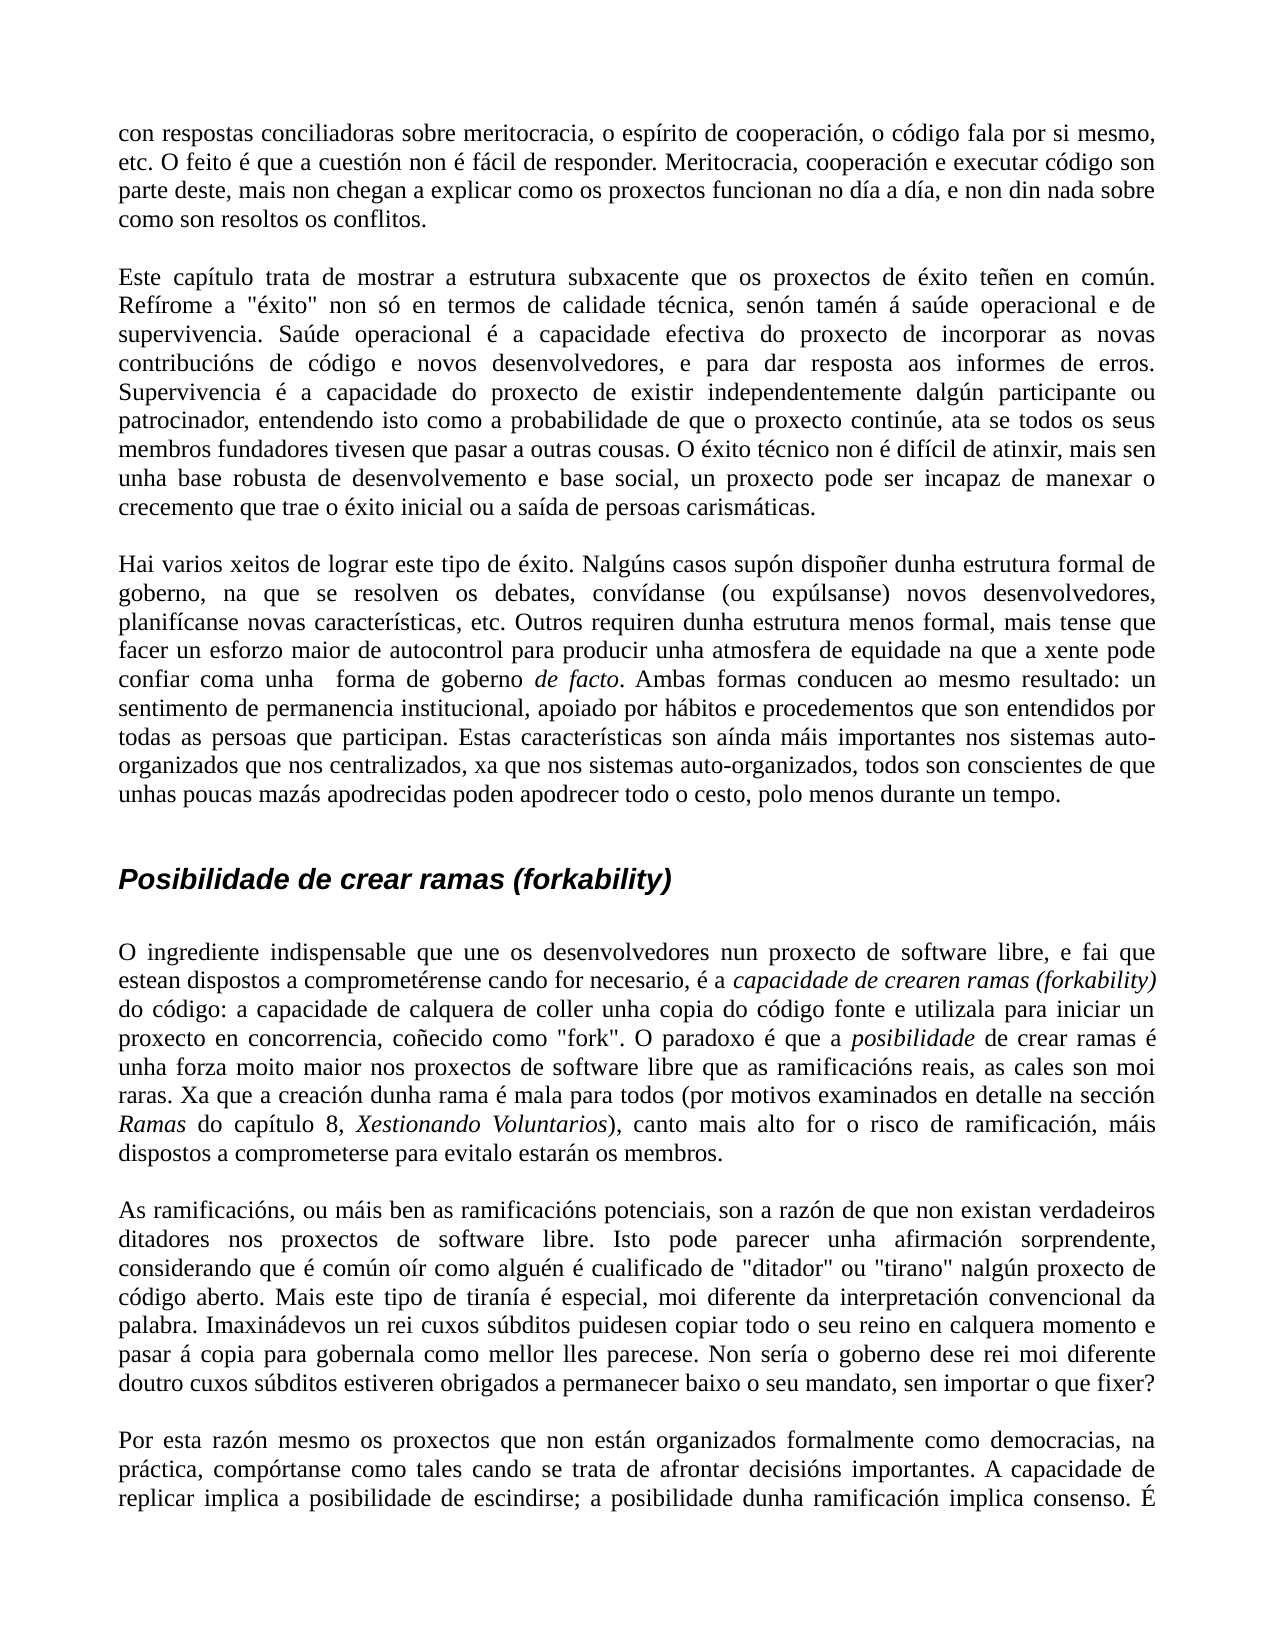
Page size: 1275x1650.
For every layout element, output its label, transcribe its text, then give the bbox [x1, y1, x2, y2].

text As ramificacións, ou máis ben as ramificacións potenciais, son a razón de que non existan verdadeiros ditadores nos proxectos de software libre. Isto pode parecer unha afirmación sorprendente, considerando que é común oír como alguén é cualificado de "ditador" ou "tirano" nalgún proxecto de código aberto. Mais este tipo de tiranía é especial, moi diferente da interpretación convencional da palabra. Imaxinádevos un rei cuxos súbditos puidesen copiar todo o seu reino en calquera momento e pasar á copia para gobernala como mellor lles parecese. Non sería o goberno dese rei moi diferente doutro cuxos súbditos estiveren obrigados a permanecer baixo o seu mandato, sen importar o que fixer? [118, 1195, 1157, 1397]
text O ingrediente indispensable que une os desenvolvedores nun proxecto de software libre, e fai que estean dispostos a comprometérense cando for necesario, é a capacidade de crearen ramas (forkability) do código: a capacidade de calquera de coller unha copia do código fonte e utilizala para iniciar un proxecto en concorrencia, coñecido como "fork". O paradoxo é que a posibilidade de crear ramas é unha forza moito maior nos proxectos de software libre que as ramificacións reais, as cales son moi raras. Xa que a creación dunha rama é mala para todos (por motivos examinados en detalle na sección Ramas do capítulo 8, Xestionando Voluntarios), canto mais alto for o risco de ramificación, máis dispostos a comprometerse para evitalo estarán os membros. [118, 937, 1157, 1167]
text con respostas conciliadoras sobre meritocracia, o espírito de cooperación, o código fala por si mesmo, etc. O feito é que a cuestión non é fácil de responder. Meritocracia, cooperación e executar código son parte deste, mais non chegan a explicar como os proxectos funcionan no día a día, e non din nada sobre como son resoltos os conflitos. [118, 118, 1157, 233]
text Hai varios xeitos de lograr este tipo de éxito. Nalgúns casos supón dispoñer dunha estrutura formal de goberno, na que se resolven os debates, convídanse (ou expúlsanse) novos desenvolvedores, planifícanse novas características, etc. Outros requiren dunha estrutura menos formal, mais tense que facer un esforzo maior de autocontrol para producir unha atmosfera de equidade na que a xente pode confiar coma unha forma de goberno de facto. Ambas formas conducen ao mesmo resultado: un sentimento de permanencia institucional, apoiado por hábitos e procedementos que son entendidos por todas as persoas que participan. Estas características son aínda máis importantes nos sistemas auto-organizados que nos centralizados, xa que nos sistemas auto-organizados, todos son conscientes de que unhas poucas mazás apodrecidas poden apodrecer todo o cesto, polo menos durante un tempo. [118, 549, 1157, 808]
text Este capítulo trata de mostrar a estrutura subxacente que os proxectos de éxito teñen en común. Refírome a "éxito" non só en termos de calidade técnica, senón tamén á saúde operacional e de supervivencia. Saúde operacional é a capacidade efectiva do proxecto de incorporar as novas contribucións de código e novos desenvolvedores, e para dar resposta aos informes de erros. Supervivencia é a capacidade do proxecto de existir independentemente dalgún participante ou patrocinador, entendendo isto como a probabilidade de que o proxecto continúe, ata se todos os seus membros fundadores tivesen que pasar a outras cousas. O éxito técnico non é difícil de atinxir, mais sen unha base robusta de desenvolvemento e base social, un proxecto pode ser incapaz de manexar o crecemento que trae o éxito inicial ou a saída de persoas carismáticas. [118, 262, 1157, 521]
subtitle Posibilidade de crear ramas (forkability) [118, 862, 1157, 895]
text Por esta razón mesmo os proxectos que non están organizados formalmente como democracias, na práctica, compórtanse como tales cando se trata de afrontar decisións importantes. A capacidade de replicar implica a posibilidade de escindirse; a posibilidade dunha ramificación implica consenso. É [118, 1425, 1157, 1512]
